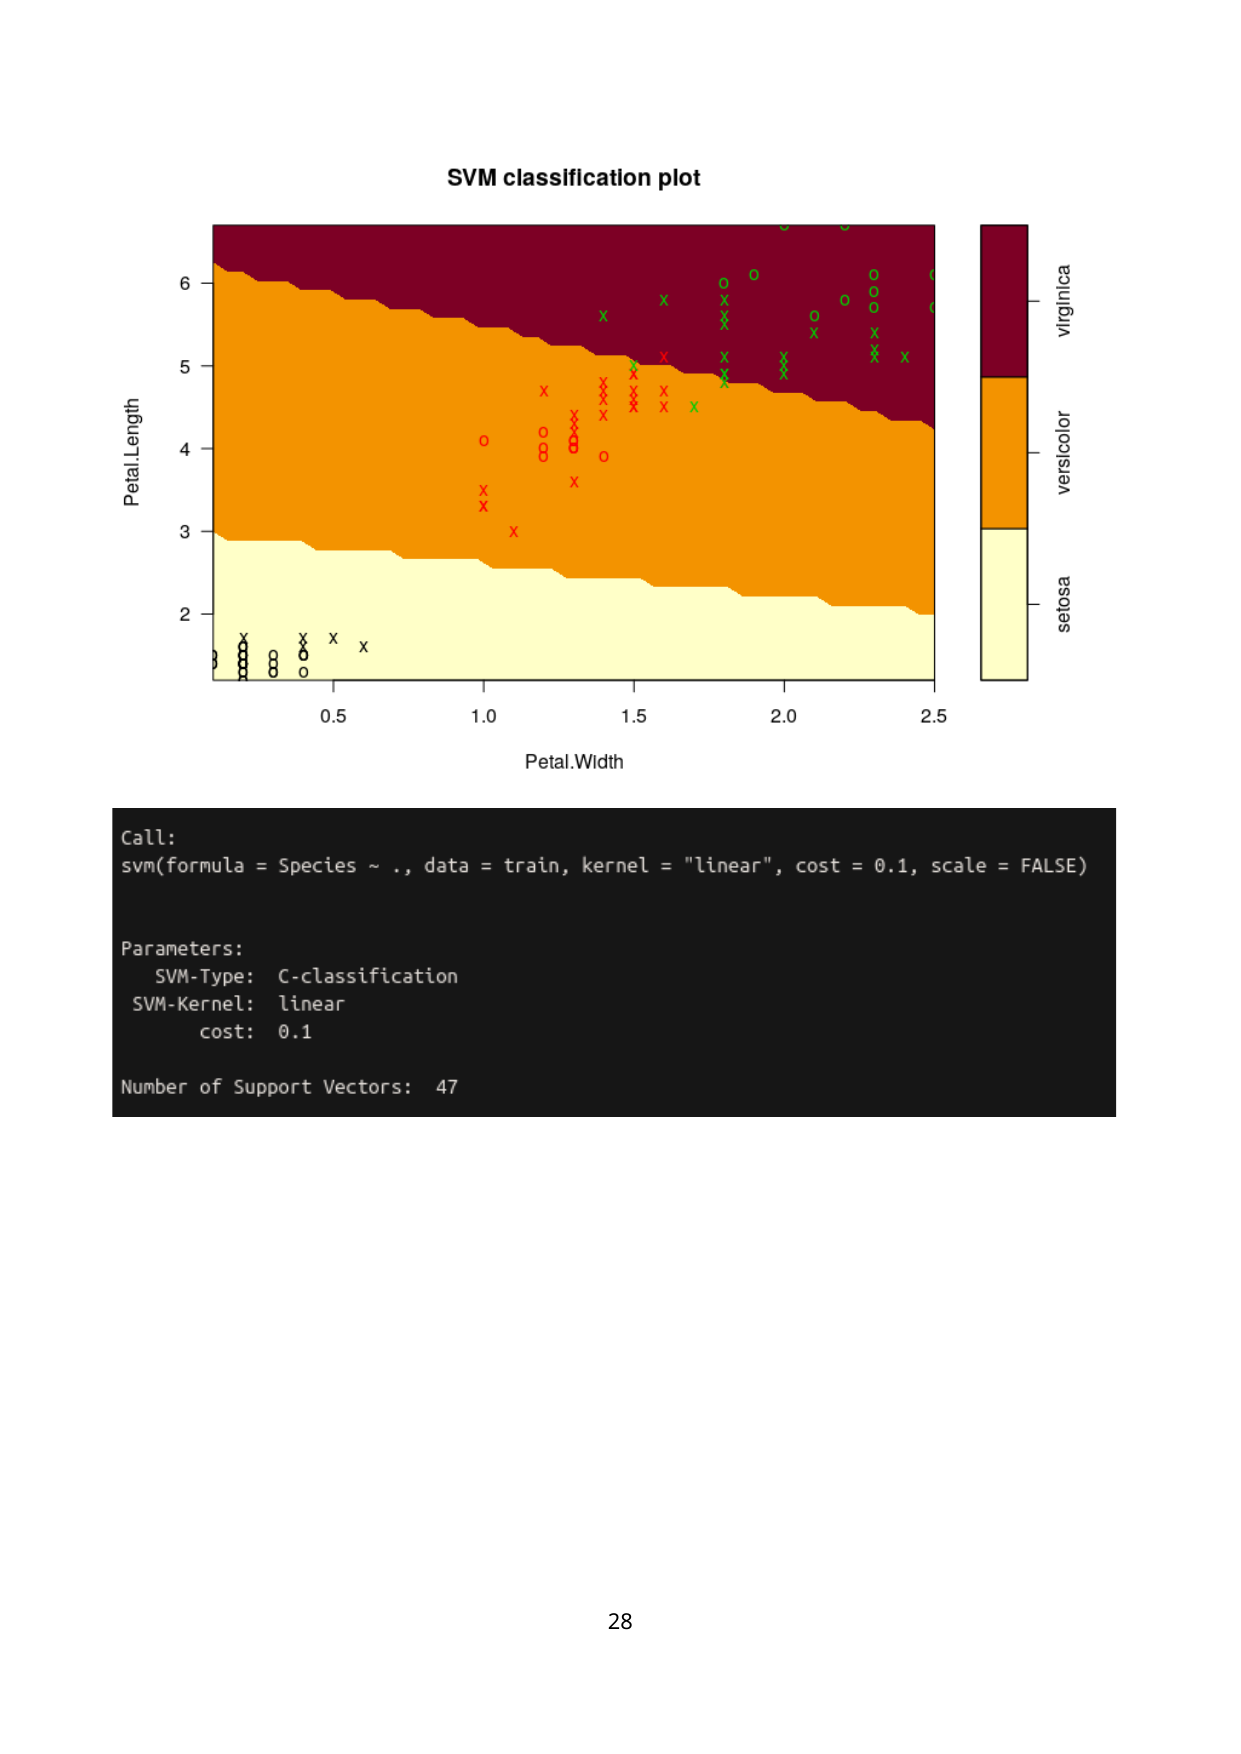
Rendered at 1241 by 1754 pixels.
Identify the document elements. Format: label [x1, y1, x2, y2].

picture [112, 808, 1117, 1117]
picture [118, 130, 1123, 799]
